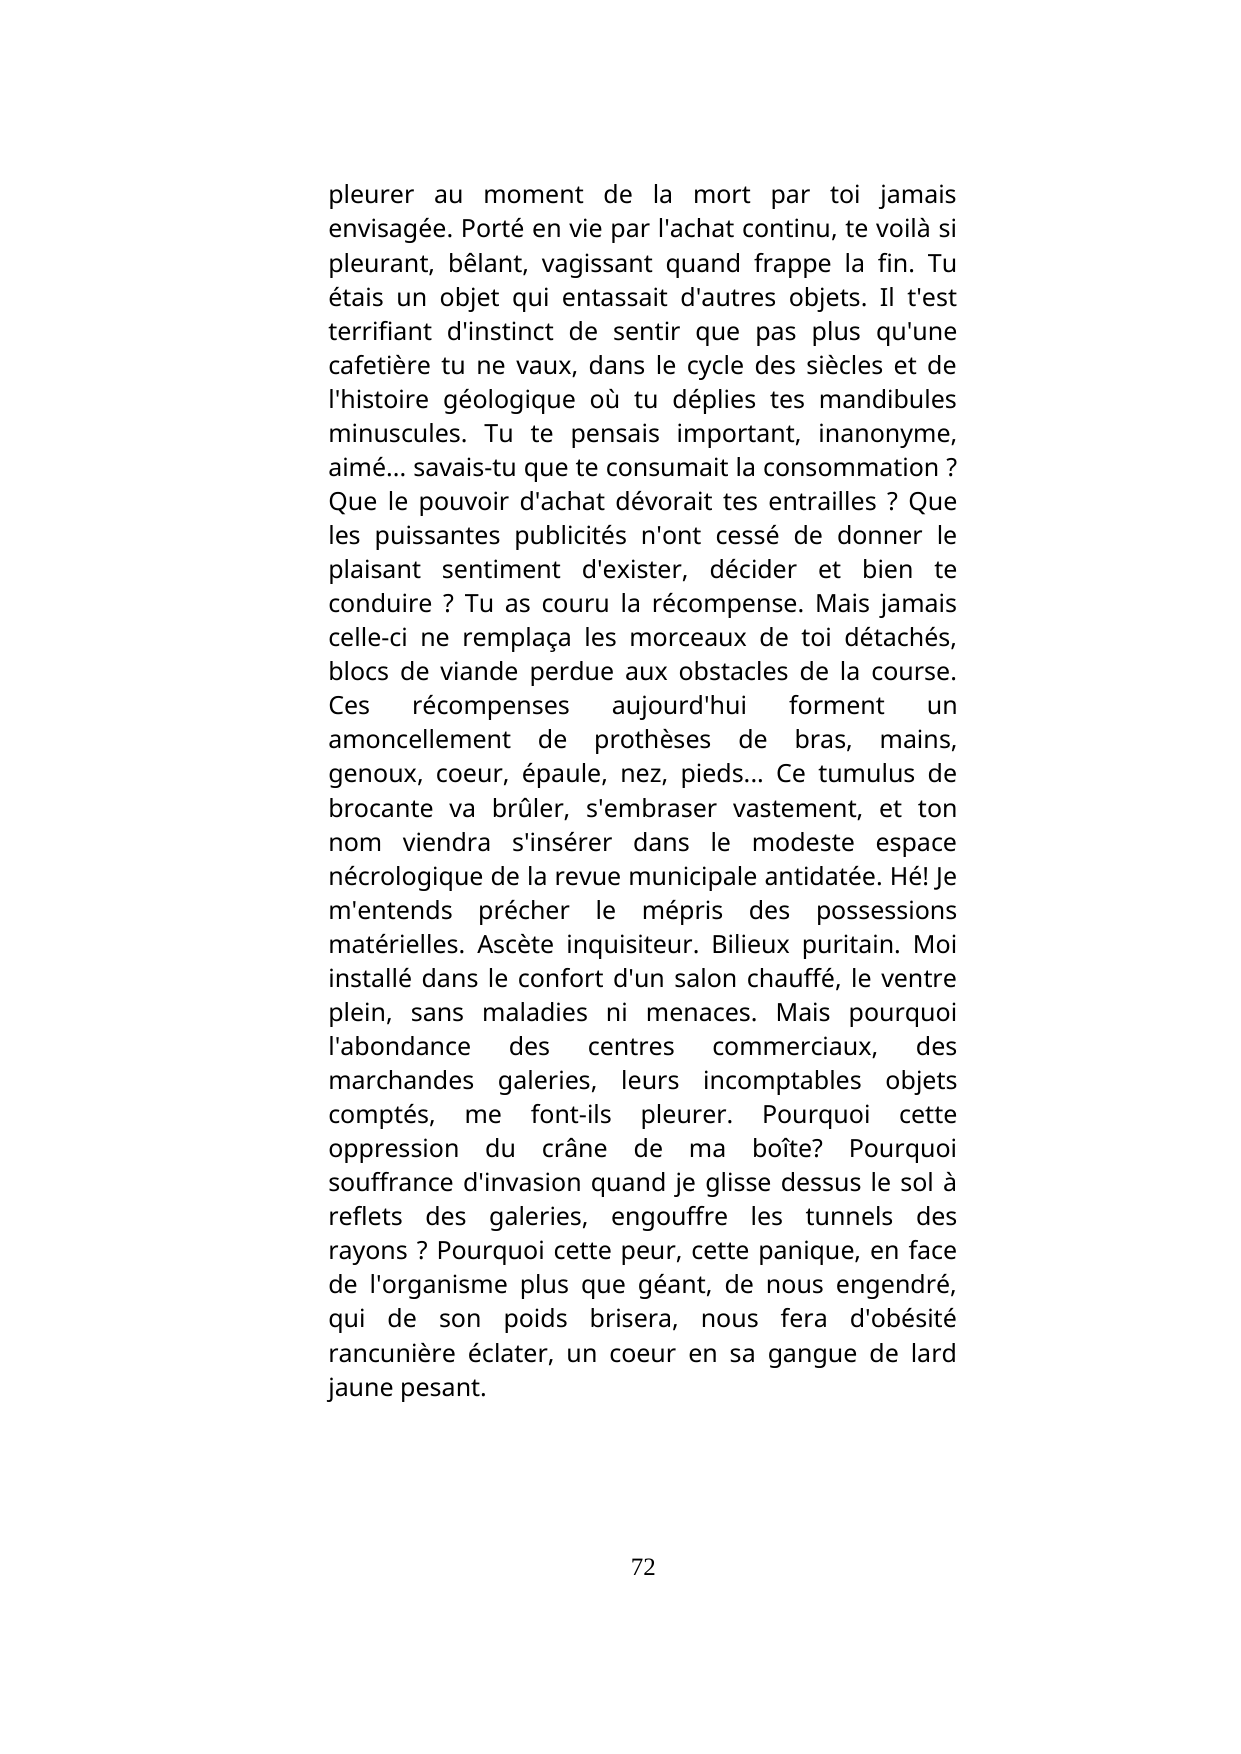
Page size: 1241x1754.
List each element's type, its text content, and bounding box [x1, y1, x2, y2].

text pleurer au moment de la mort par toi jamais envisagée. Porté en vie par l'achat continu, te voilà si pleurant, bêlant, vagissant quand frappe la fin. Tu étais un objet qui entassait d'autres objets. Il t'est terrifiant d'instinct de sentir que pas plus qu'une cafetière tu ne vaux, dans le cycle des siècles et de l'histoire géologique où tu déplies tes mandibules minuscules. Tu te pensais important, inanonyme, aimé... savais-tu que te consumait la consommation ? Que le pouvoir d'achat dévorait tes entrailles ? Que les puissantes publicités n'ont cessé de donner le plaisant sentiment d'exister, décider et bien te conduire ? Tu as couru la récompense. Mais jamais celle-ci ne remplaça les morceaux de toi détachés, blocs de viande perdue aux obstacles de la course. Ces récompenses aujourd'hui forment un amoncellement de prothèses de bras, mains, genoux, coeur, épaule, nez, pieds... Ce tumulus de brocante va brûler, s'embraser vastement, et ton nom viendra s'insérer dans le modeste espace nécrologique de la revue municipale antidatée. Hé! Je m'entends précher le mépris des possessions matérielles. Ascète inquisiteur. Bilieux puritain. Moi installé dans le confort d'un salon chauffé, le ventre plein, sans maladies ni menaces. Mais pourquoi l'abondance des centres commerciaux, des marchandes galeries, leurs incomptables objets comptés, me font-ils pleurer. Pourquoi cette oppression du crâne de ma boîte? Pourquoi souffrance d'invasion quand je glisse dessus le sol à reflets des galeries, engouffre les tunnels des rayons ? Pourquoi cette peur, cette panique, en face de l'organisme plus que géant, de nous engendré, qui de son poids brisera, nous fera d'obésité rancunière éclater, un coeur en sa gangue de lard jaune pesant. [328, 177, 958, 1403]
